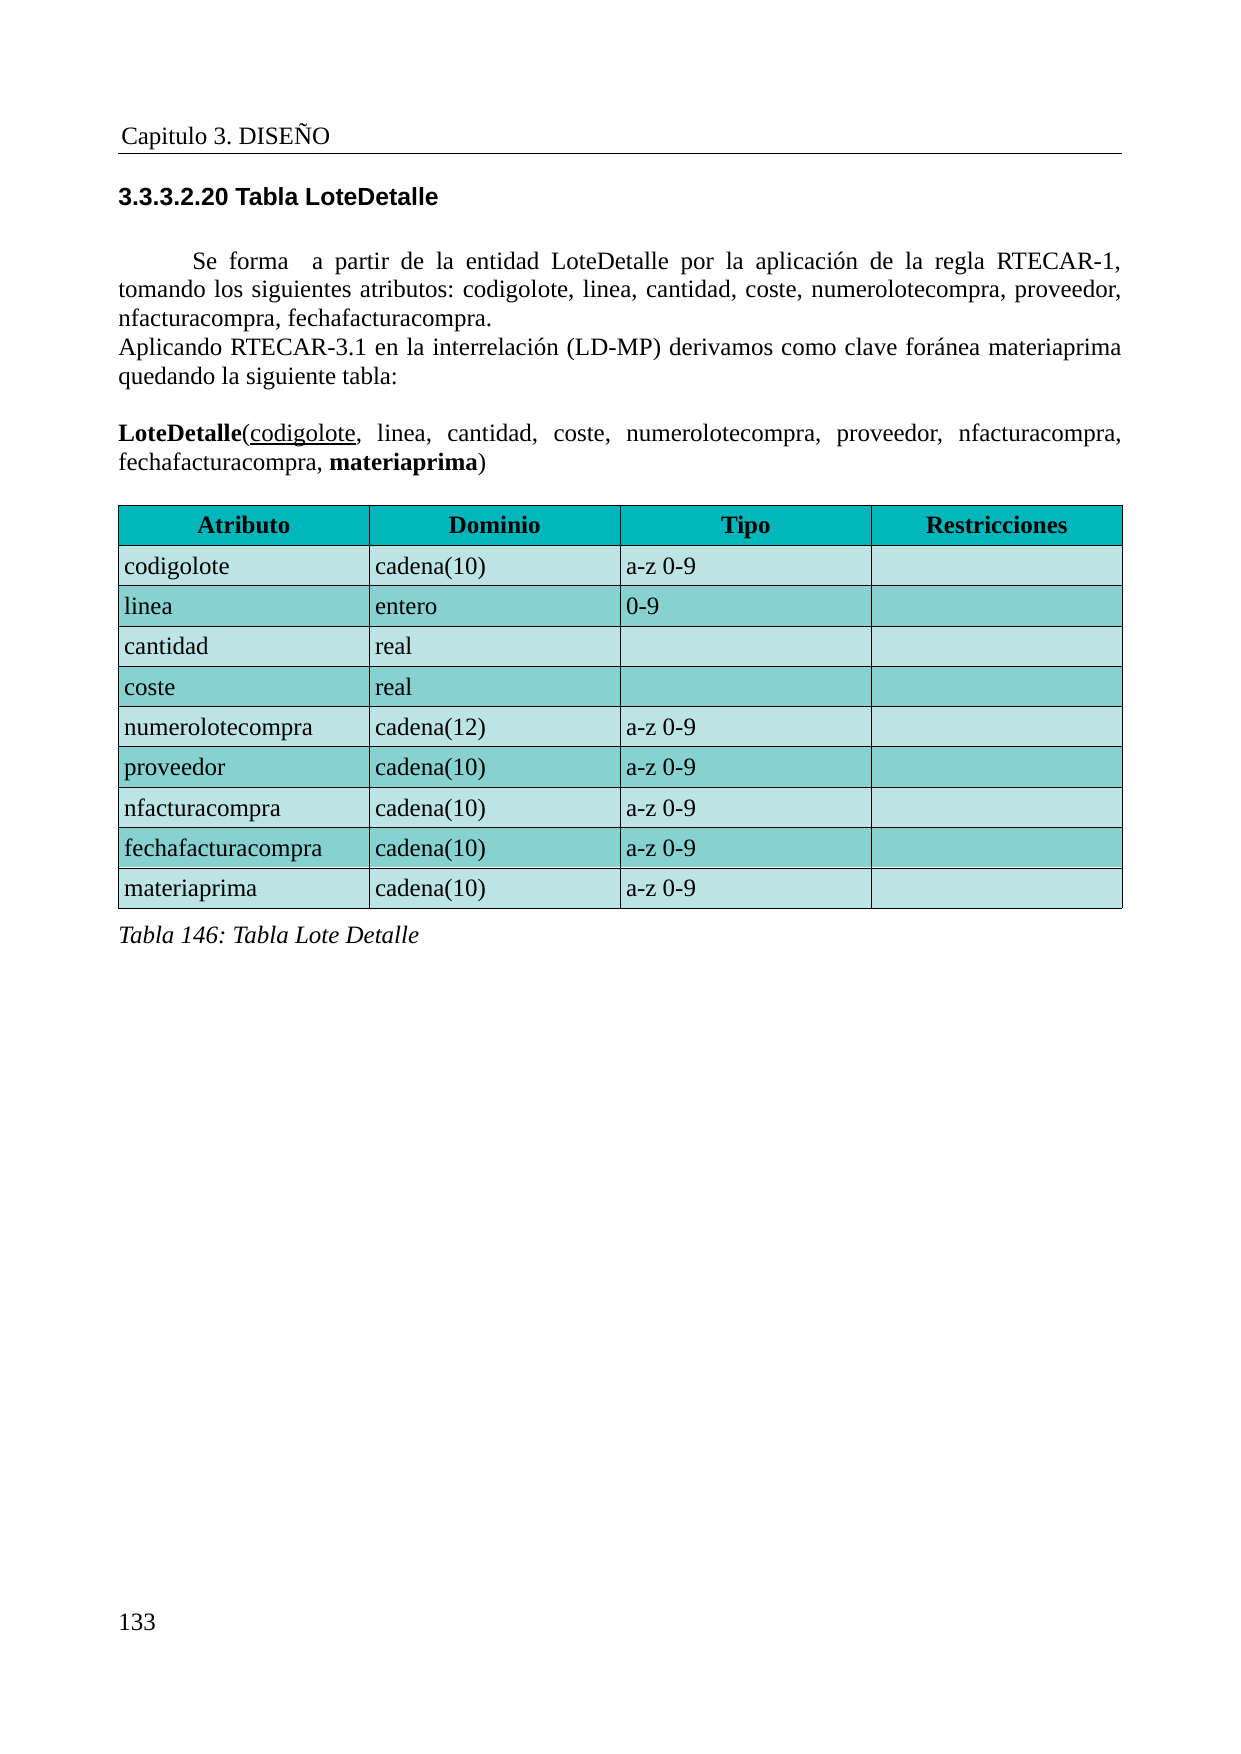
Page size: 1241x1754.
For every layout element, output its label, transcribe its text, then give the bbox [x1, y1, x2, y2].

table_cell linea [119, 586, 369, 626]
text Tabla 146: Tabla Lote Detalle [118, 920, 1122, 949]
table_cell a-z 0-9 [621, 869, 871, 908]
table_cell numerolotecompra [119, 707, 369, 746]
table_cell [872, 788, 1122, 827]
table_cell a-z 0-9 [621, 707, 871, 746]
table_cell [872, 747, 1122, 787]
subtitle 3.3.3.2.20 Tabla LoteDetalle [118, 182, 1122, 211]
table_header Atributo [119, 506, 369, 545]
table_cell fechafacturacompra [119, 828, 369, 867]
table_cell [621, 627, 871, 666]
table_cell [872, 667, 1122, 706]
text LoteDetalle(codigolote, linea, cantidad, coste, numerolotecompra, proveedor, nfacturacompra, fechafacturacompra, materiaprima) [118, 418, 1122, 476]
table_header Dominio [370, 506, 620, 545]
table_cell [872, 627, 1122, 666]
table_cell [872, 586, 1122, 626]
table_cell [872, 707, 1122, 746]
table_cell cantidad [119, 627, 369, 666]
table_cell cadena(10) [370, 788, 620, 827]
table_cell cadena(10) [370, 747, 620, 787]
text Aplicando RTECAR-3.1 en la interrelación (LD-MP) derivamos como clave foránea materiaprima quedando la siguiente tabla: [118, 332, 1122, 389]
table_cell cadena(12) [370, 707, 620, 746]
table_cell a-z 0-9 [621, 546, 871, 585]
table_cell codigolote [119, 546, 369, 585]
table_cell nfacturacompra [119, 788, 369, 827]
table_header Tipo [621, 506, 871, 545]
table_header Restricciones [872, 506, 1122, 545]
table_cell a-z 0-9 [621, 747, 871, 787]
table_cell materiaprima [119, 869, 369, 908]
text Se forma a partir de la entidad LoteDetalle por la aplicación de la regla RTECAR-1, tomando los siguientes atributos: codigolote, linea, cantidad, coste, numerolotecompra, proveedor, nfacturacompra, fechafacturacompra. [118, 246, 1122, 332]
table_cell 0-9 [621, 586, 871, 626]
table_cell a-z 0-9 [621, 788, 871, 827]
table_cell [872, 869, 1122, 908]
table_cell proveedor [119, 747, 369, 787]
table_cell cadena(10) [370, 546, 620, 585]
table_cell a-z 0-9 [621, 828, 871, 867]
table_cell [872, 828, 1122, 867]
table_cell entero [370, 586, 620, 626]
table_cell cadena(10) [370, 869, 620, 908]
table_cell coste [119, 667, 369, 706]
table_cell [872, 546, 1122, 585]
table_cell real [370, 627, 620, 666]
table_cell cadena(10) [370, 828, 620, 867]
table_cell real [370, 667, 620, 706]
table_cell [621, 667, 871, 706]
